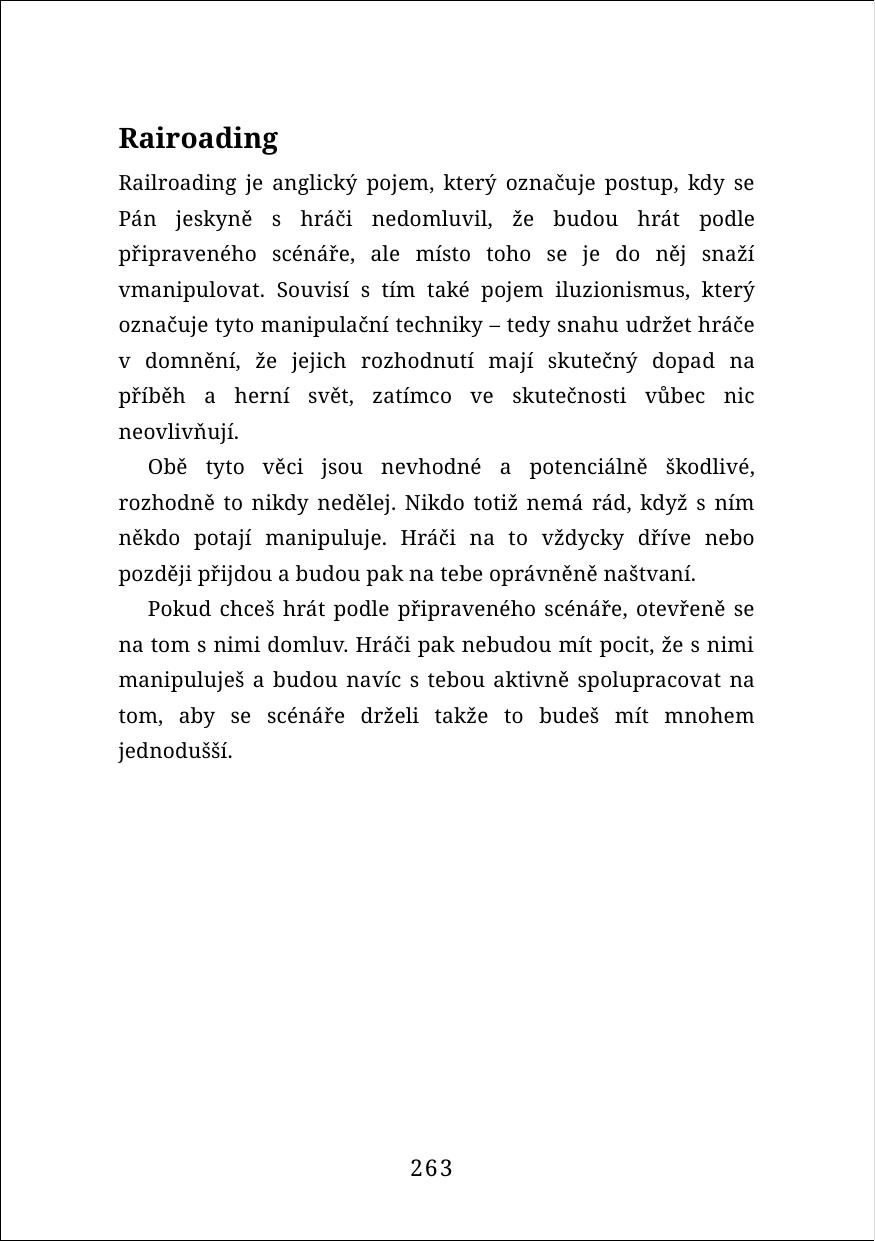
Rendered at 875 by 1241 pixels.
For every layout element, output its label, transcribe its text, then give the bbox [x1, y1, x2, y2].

subtitle Rairoading [118, 118, 756, 157]
text Railroading je anglický pojem, který označuje postup, kdy se Pán jeskyně s hráči nedomluvil, že budou hrát podle připraveného scénáře, ale místo toho se je do něj snaží vmanipulovat. Souvisí s tím také pojem iluzionismus, který označuje tyto manipulační techniky – tedy snahu udržet hráče v domnění, že jejich rozhodnutí mají skutečný dopad na příběh a herní svět, zatímco ve skutečnosti vůbec nic neovlivňují. Obě tyto věci jsou nevhodné a potenciálně škodlivé, rozhodně to nikdy nedělej. Nikdo totiž nemá rád, když s ním někdo potají manipuluje. Hráči na to vždycky dříve nebo později přijdou a budou pak na tebe oprávněně naštvaní. Pokud chceš hrát podle připraveného scénáře, otevřeně se na tom s nimi domluv. Hráči pak nebudou mít pocit, že s nimi manipuluješ a budou navíc s tebou aktivně spolupracovat na tom, aby se scénáře drželi takže to budeš mít mnohem jednodušší. [118, 168, 756, 765]
